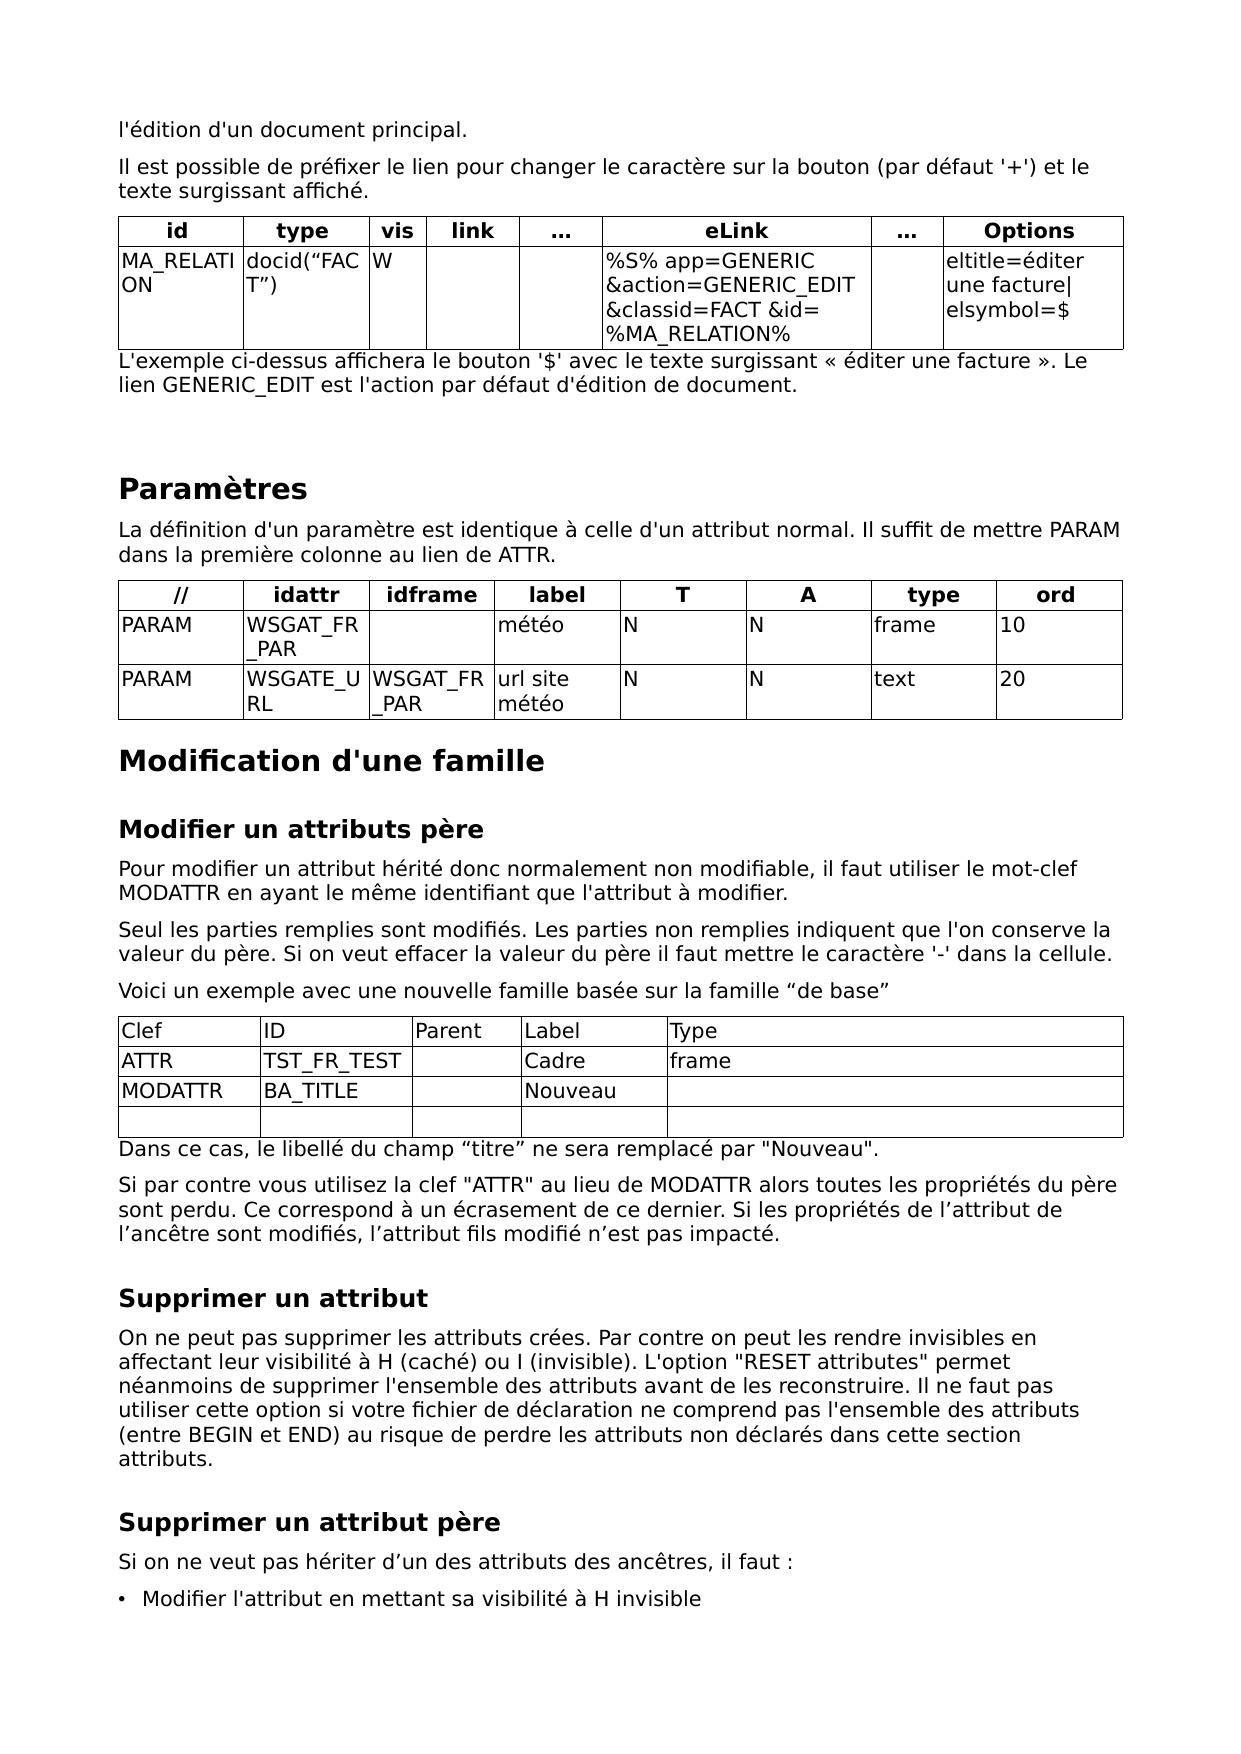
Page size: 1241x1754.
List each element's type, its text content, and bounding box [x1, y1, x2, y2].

table_cell WSGAT_FR_PAR [244, 611, 369, 664]
table_cell N [747, 665, 871, 719]
table_cell 10 [997, 611, 1122, 664]
table_header type [872, 581, 996, 610]
table_header A [747, 581, 871, 610]
table_header id [119, 217, 243, 246]
table_cell [522, 1107, 667, 1137]
table_cell PARAM [119, 665, 243, 719]
table_cell %S% app=GENERIC &action=GENERIC_EDIT &classid=FACT &id=%MA_RELATION% [603, 247, 871, 349]
table_header type [244, 217, 369, 246]
table_header Clef [119, 1017, 260, 1046]
table_header vis [370, 217, 426, 246]
table_header idattr [244, 581, 369, 610]
table_header Label [522, 1017, 667, 1046]
text Voici un exemple avec une nouvelle famille basée sur la famille “de base” [118, 979, 1122, 1003]
text Seul les parties remplies sont modifiés. Les parties non remplies indiquent que l'on conserve la valeur du père. Si on veut effacer la valeur du père il faut mettre le caractère '-' dans la cellule. [118, 918, 1122, 967]
table_cell MODATTR [119, 1077, 260, 1106]
table_header idframe [370, 581, 494, 610]
table_header Parent [413, 1017, 521, 1046]
text La définition d'un paramètre est identique à celle d'un attribut normal. Il suffit de mettre PARAM dans la première colonne au lien de ATTR. [118, 518, 1122, 567]
text Pour modifier un attribut hérité donc normalement non modifiable, il faut utiliser le mot-clef MODATTR en ayant le même identifiant que l'attribut à modifier. [118, 857, 1122, 906]
subtitle Modifier un attributs père [118, 815, 1122, 844]
table_cell text [872, 665, 996, 719]
table_header … [872, 217, 943, 246]
table_header ID [261, 1017, 412, 1046]
table_cell WSGAT_FR_PAR [370, 665, 494, 719]
table_cell W [370, 247, 426, 349]
table_header label [495, 581, 620, 610]
table_cell [520, 247, 602, 349]
table_header Type [668, 1017, 1123, 1046]
table_cell frame [872, 611, 996, 664]
table_cell BA_TITLE [261, 1077, 412, 1106]
table_cell ATTR [119, 1047, 260, 1076]
table_cell N [621, 611, 746, 664]
table_cell [872, 247, 943, 349]
table_header Options [944, 217, 1123, 246]
subtitle Supprimer un attribut [118, 1284, 1122, 1313]
table_cell [427, 247, 519, 349]
table_cell [370, 611, 494, 664]
table_cell [413, 1077, 521, 1106]
table_cell [119, 1107, 260, 1137]
table_header … [520, 217, 602, 246]
table_cell météo [495, 611, 620, 664]
table_cell [668, 1077, 1123, 1106]
table_cell PARAM [119, 611, 243, 664]
table_cell url site météo [495, 665, 620, 719]
table_header eLink [603, 217, 871, 246]
table_cell MA_RELATION [119, 247, 243, 349]
table_header // [119, 581, 243, 610]
subtitle Modification d'une famille [118, 744, 1122, 778]
subtitle Paramètres [118, 472, 1122, 506]
text L'exemple ci-dessus affichera le bouton '$' avec le texte surgissant « éditer une facture ». Le lien GENERIC_EDIT est l'action par défaut d'édition de document. [118, 350, 1122, 398]
table_cell [413, 1047, 521, 1076]
table_cell WSGATE_URL [244, 665, 369, 719]
text Si on ne veut pas hériter d’un des attributs des ancêtres, il faut : [118, 1550, 1122, 1574]
table_cell N [621, 665, 746, 719]
table_header ord [997, 581, 1122, 610]
text l'édition d'un document principal. [118, 118, 1122, 142]
table_cell [261, 1107, 412, 1137]
text Dans ce cas, le libellé du champ “titre” ne sera remplacé par "Nouveau". [118, 1138, 1122, 1161]
text On ne peut pas supprimer les attributs crées. Par contre on peut les rendre invisibles en affectant leur visibilité à H (caché) ou I (invisible). L'option "RESET attributes" permet néanmoins de supprimer l'ensemble des attributs avant de les reconstruire. Il ne faut pas utiliser cette option si votre fichier de déclaration ne comprend pas l'ensemble des attributs (entre BEGIN et END) au risque de perdre les attributs non déclarés dans cette section attributs. [118, 1326, 1122, 1471]
text Il est possible de préfixer le lien pour changer le caractère sur la bouton (par défaut '+') et le texte surgissant affiché. [118, 155, 1122, 203]
table_header T [621, 581, 746, 610]
list Modifier l'attribut en mettant sa visibilité à H invisible [118, 1587, 1122, 1611]
table_cell N [747, 611, 871, 664]
table_cell 20 [997, 665, 1122, 719]
subtitle Supprimer un attribut père [118, 1509, 1122, 1538]
table_header link [427, 217, 519, 246]
table_cell Cadre [522, 1047, 667, 1076]
table_cell Nouveau [522, 1077, 667, 1106]
table_cell eltitle=éditer une facture|elsymbol=$ [944, 247, 1123, 349]
table_cell [413, 1107, 521, 1137]
table_cell frame [668, 1047, 1123, 1076]
table_cell TST_FR_TEST [261, 1047, 412, 1076]
table_cell [668, 1107, 1123, 1137]
text Si par contre vous utilisez la clef "ATTR" au lieu de MODATTR alors toutes les propriétés du père sont perdu. Ce correspond à un écrasement de ce dernier. Si les propriétés de l’attribut de l’ancêtre sont modifiés, l’attribut fils modifié n’est pas impacté. [118, 1173, 1122, 1246]
table_cell docid(“FACT”) [244, 247, 369, 349]
